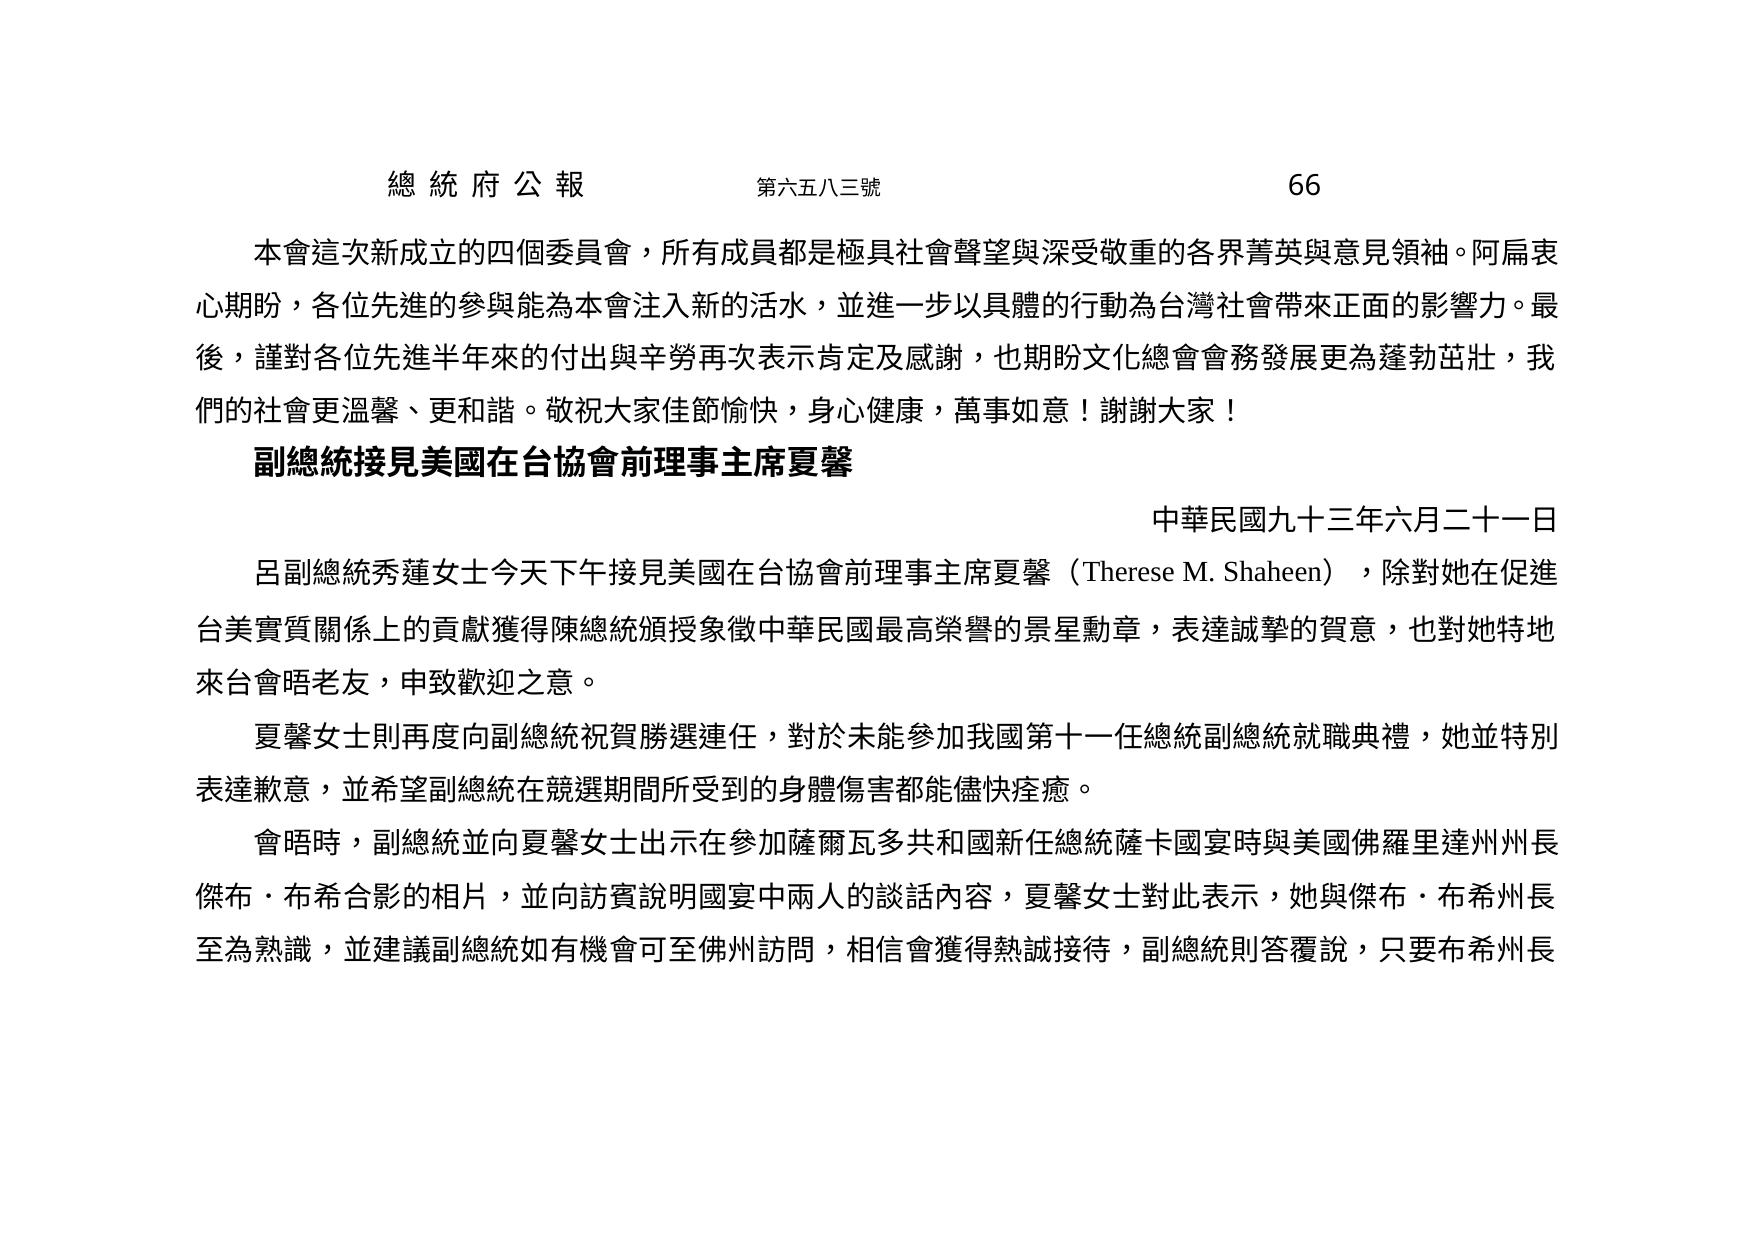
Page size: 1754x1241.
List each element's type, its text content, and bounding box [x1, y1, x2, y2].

text 本會這次新成立的四個委員會，所有成員都是極具社會聲望與深受敬重的各界菁英與意見領袖。阿扁衷心期盼，各位先進的參與能為本會注入新的活水，並進一步以具體的行動為台灣社會帶來正面的影響力。最後，謹對各位先進半年來的付出與辛勞再次表示肯定及感謝，也期盼文化總會會務發展更為蓬勃茁壯，我們的社會更溫馨、更和諧。敬祝大家佳節愉快，身心健康，萬事如意！謝謝大家！ [195, 221, 1559, 431]
text 夏馨女士則再度向副總統祝賀勝選連任，對於未能參加我國第十一任總統副總統就職典禮，她並特別表達歉意，並希望副總統在競選期間所受到的身體傷害都能儘快痊癒。 [195, 704, 1559, 811]
text 呂副總統秀蓮女士今天下午接見美國在台協會前理事主席夏馨（Therese M. Shaheen），除對她在促進台美實質關係上的貢獻獲得陳總統頒授象徵中華民國最高榮譽的景星勳章，表達誠摯的賀意，也對她特地來台會晤老友，申致歡迎之意。 [195, 544, 1559, 704]
text 副總統接見美國在台協會前理事主席夏馨 [253, 444, 1559, 482]
text 會晤時，副總統並向夏馨女士出示在參加薩爾瓦多共和國新任總統薩卡國宴時與美國佛羅里達州州長傑布．布希合影的相片，並向訪賓說明國宴中兩人的談話內容，夏馨女士對此表示，她與傑布．布希州長至為熟識，並建議副總統如有機會可至佛州訪問，相信會獲得熱誠接待，副總統則答覆說，只要布希州長 [195, 811, 1559, 971]
text 中華民國九十三年六月二十一日 [195, 500, 1559, 538]
